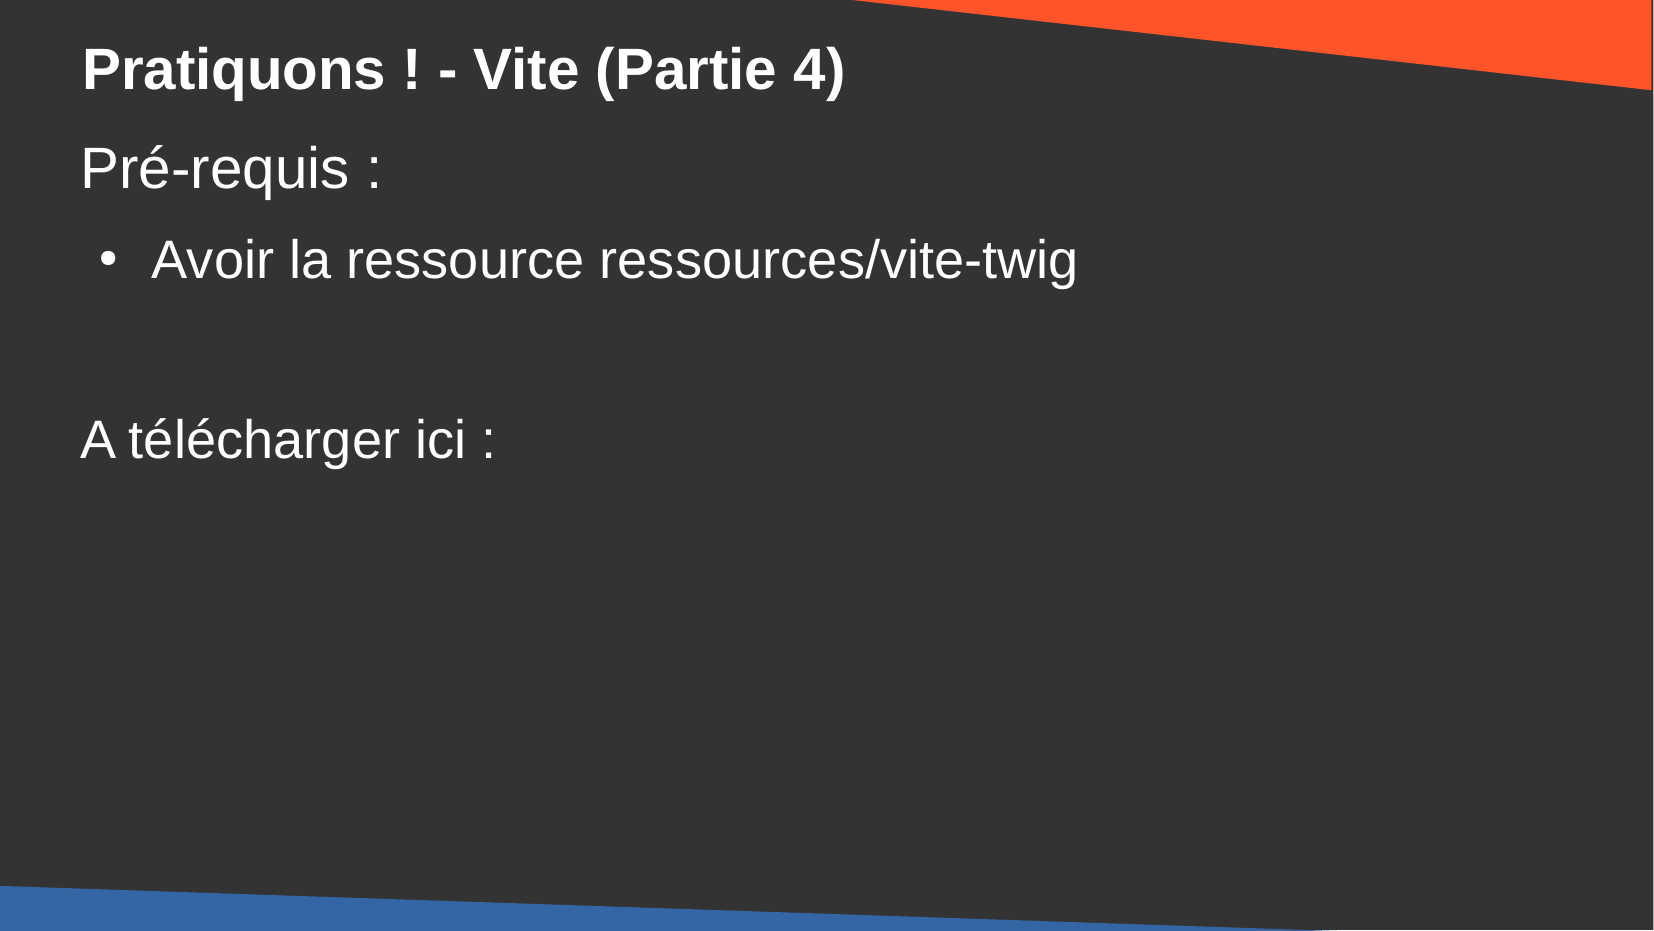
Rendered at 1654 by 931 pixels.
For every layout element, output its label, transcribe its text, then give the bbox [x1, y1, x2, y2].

text_box [852, 0, 1652, 91]
list Pré-requis : Avoir la ressource ressources/vite-twig A télécharger ici : [80, 135, 1620, 721]
title Pratiquons ! - Vite (Partie 4) [82, 37, 1571, 114]
text_box [0, 885, 1337, 931]
